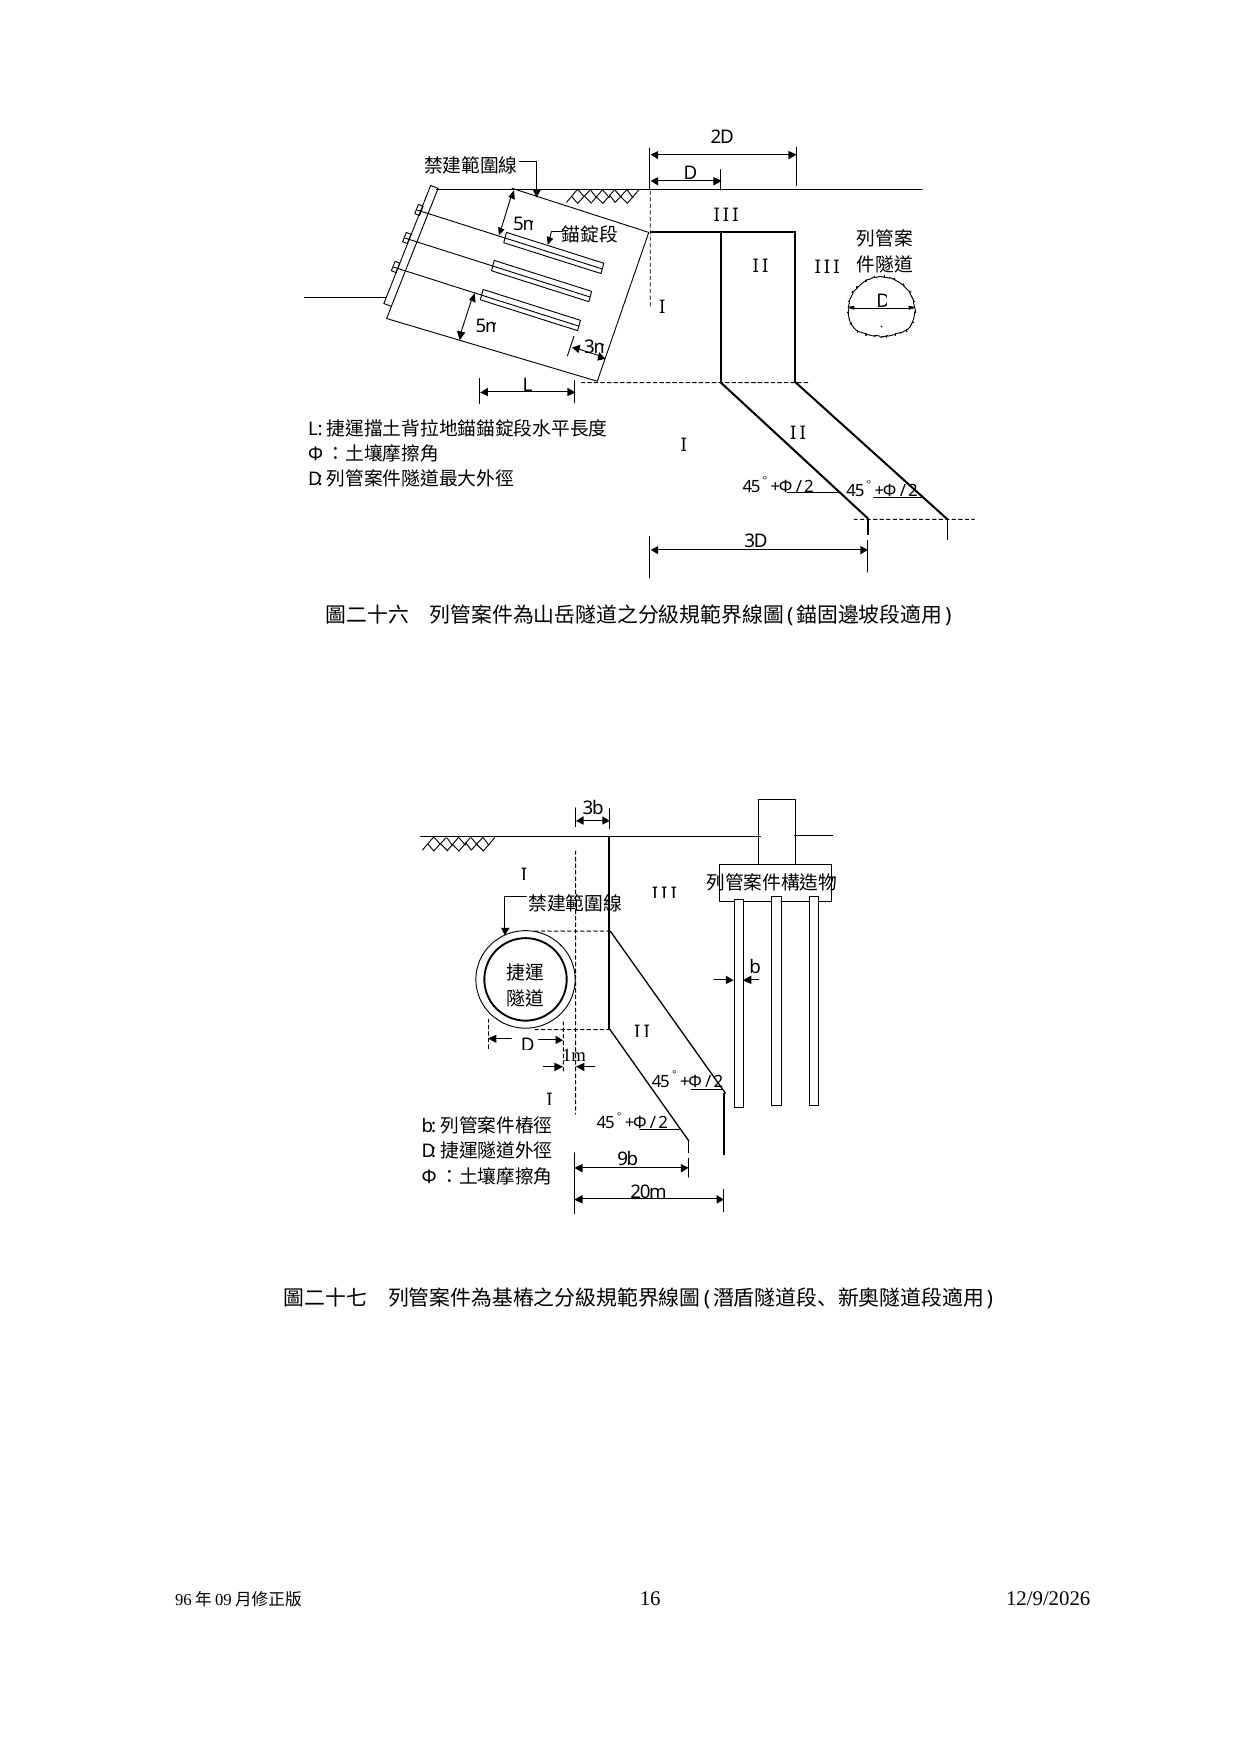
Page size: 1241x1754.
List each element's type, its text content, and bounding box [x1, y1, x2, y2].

text 圖二十七 列管案件為基樁之分級規範界線圖(潛盾隧道段、新奧隧道段適用) [187, 1282, 1092, 1312]
text 圖二十六 列管案件為山岳隧道之分級規範界線圖(錨固邊坡段適用) [187, 598, 1092, 629]
